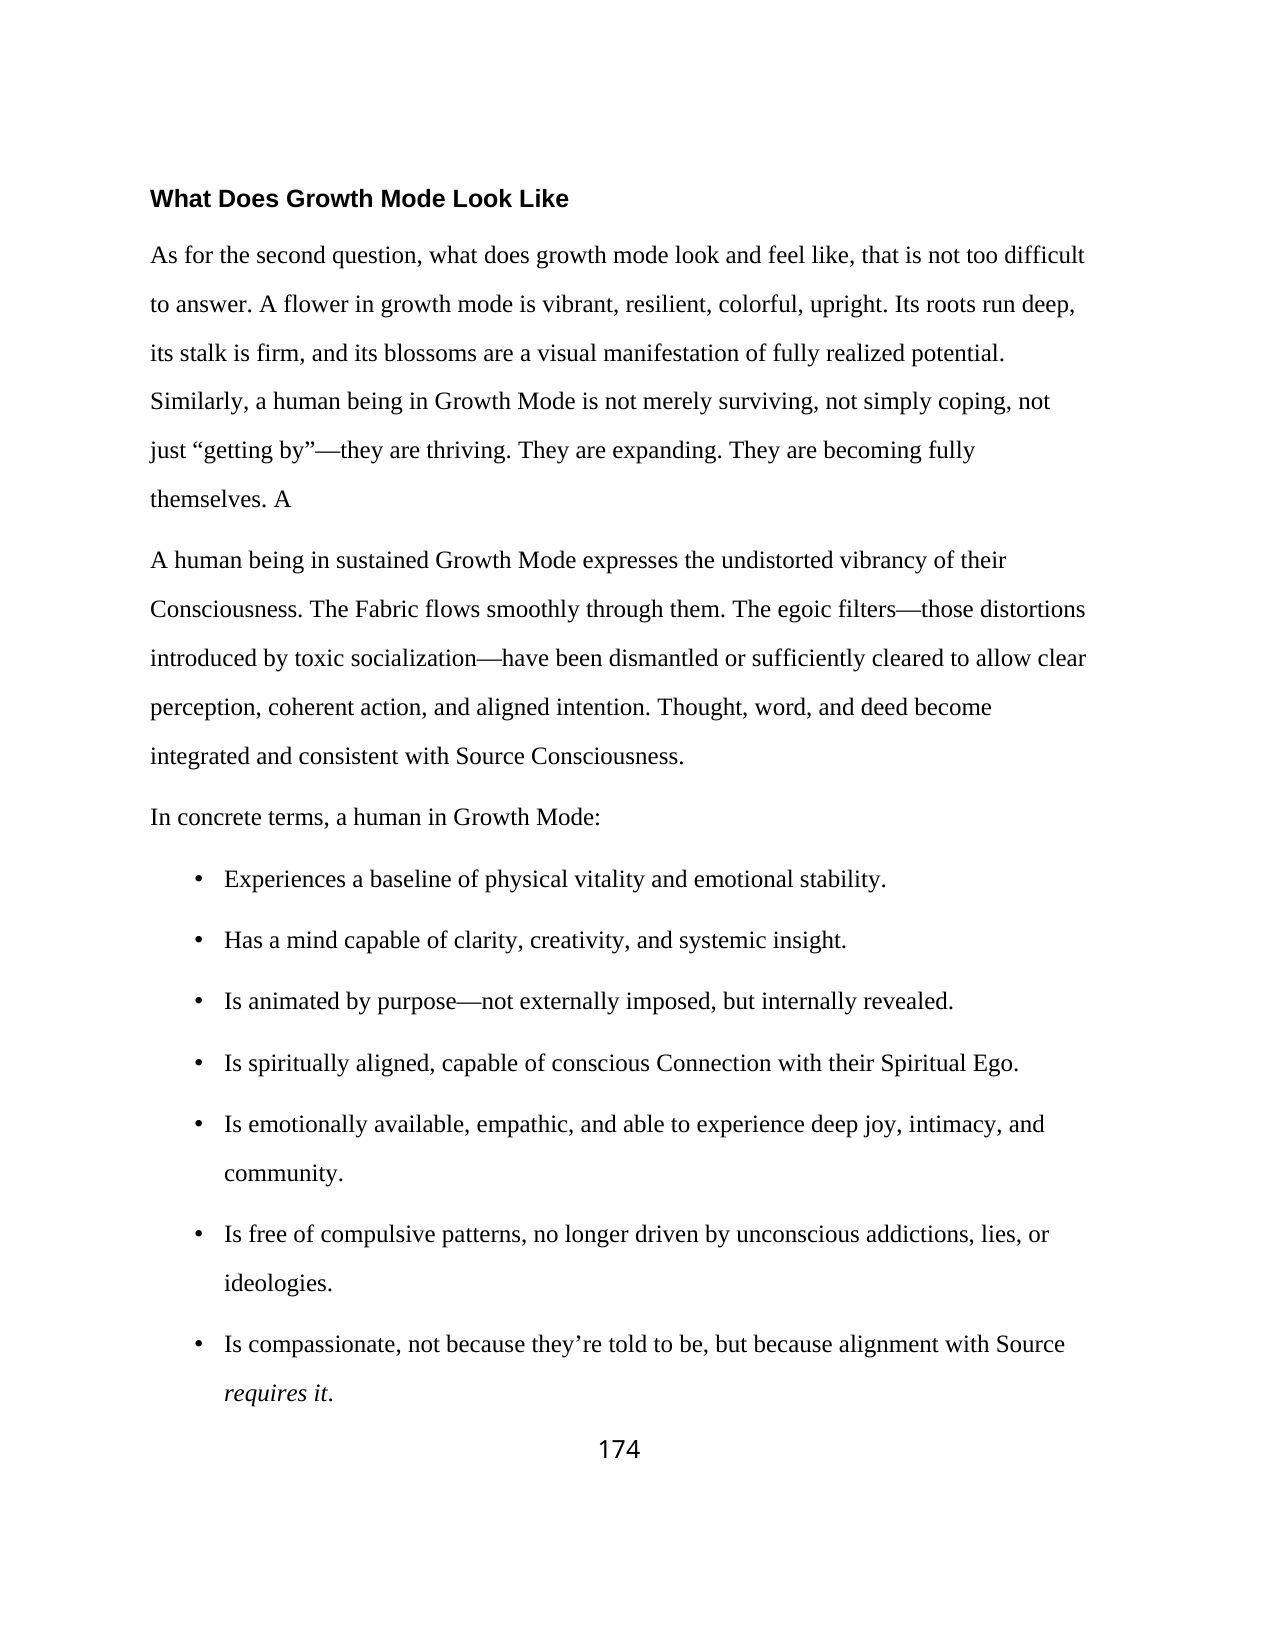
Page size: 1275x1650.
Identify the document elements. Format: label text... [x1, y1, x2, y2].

list Is free of compulsive patterns, no longer driven by unconscious addictions, lies, or ideologies. [194, 1219, 1087, 1297]
list Is animated by purpose—not externally imposed, but internally revealed. [194, 986, 1087, 1015]
list Has a mind capable of clarity, creativity, and systemic insight. [194, 925, 1087, 954]
list Is compassionate, not because they’re told to be, but because alignment with Source requires it. [194, 1329, 1087, 1407]
text A human being in sustained Growth Mode expresses the undistorted vibrancy of their Consciousness. The Fabric flows smoothly through them. The egoic filters—those distortions introduced by toxic socialization—have been dismantled or sufficiently cleared to allow clear perception, coherent action, and aligned intention. Thought, word, and deed become integrated and consistent with Source Consciousness. [150, 546, 1087, 770]
text As for the second question, what does growth mode look and feel like, that is not too difficult to answer. A flower in growth mode is vibrant, resilient, colorful, upright. Its roots run deep, its stalk is firm, and its blossoms are a visual manifestation of fully realized potential. Similarly, a human being in Growth Mode is not merely surviving, not simply coping, not just “getting by”—they are thriving. They are expanding. They are becoming fully themselves. A [150, 240, 1087, 513]
text In concrete terms, a human in Growth Mode: [150, 802, 1087, 831]
list Is spiritually aligned, capable of conscious Connection with their Spiritual Ego. [194, 1048, 1087, 1076]
subtitle What Does Growth Mode Look Like [150, 184, 1087, 213]
list Is emotionally available, empathic, and able to experience deep joy, intimacy, and community. [194, 1109, 1087, 1187]
list Experiences a baseline of physical vitality and emotional stability. [194, 864, 1087, 892]
